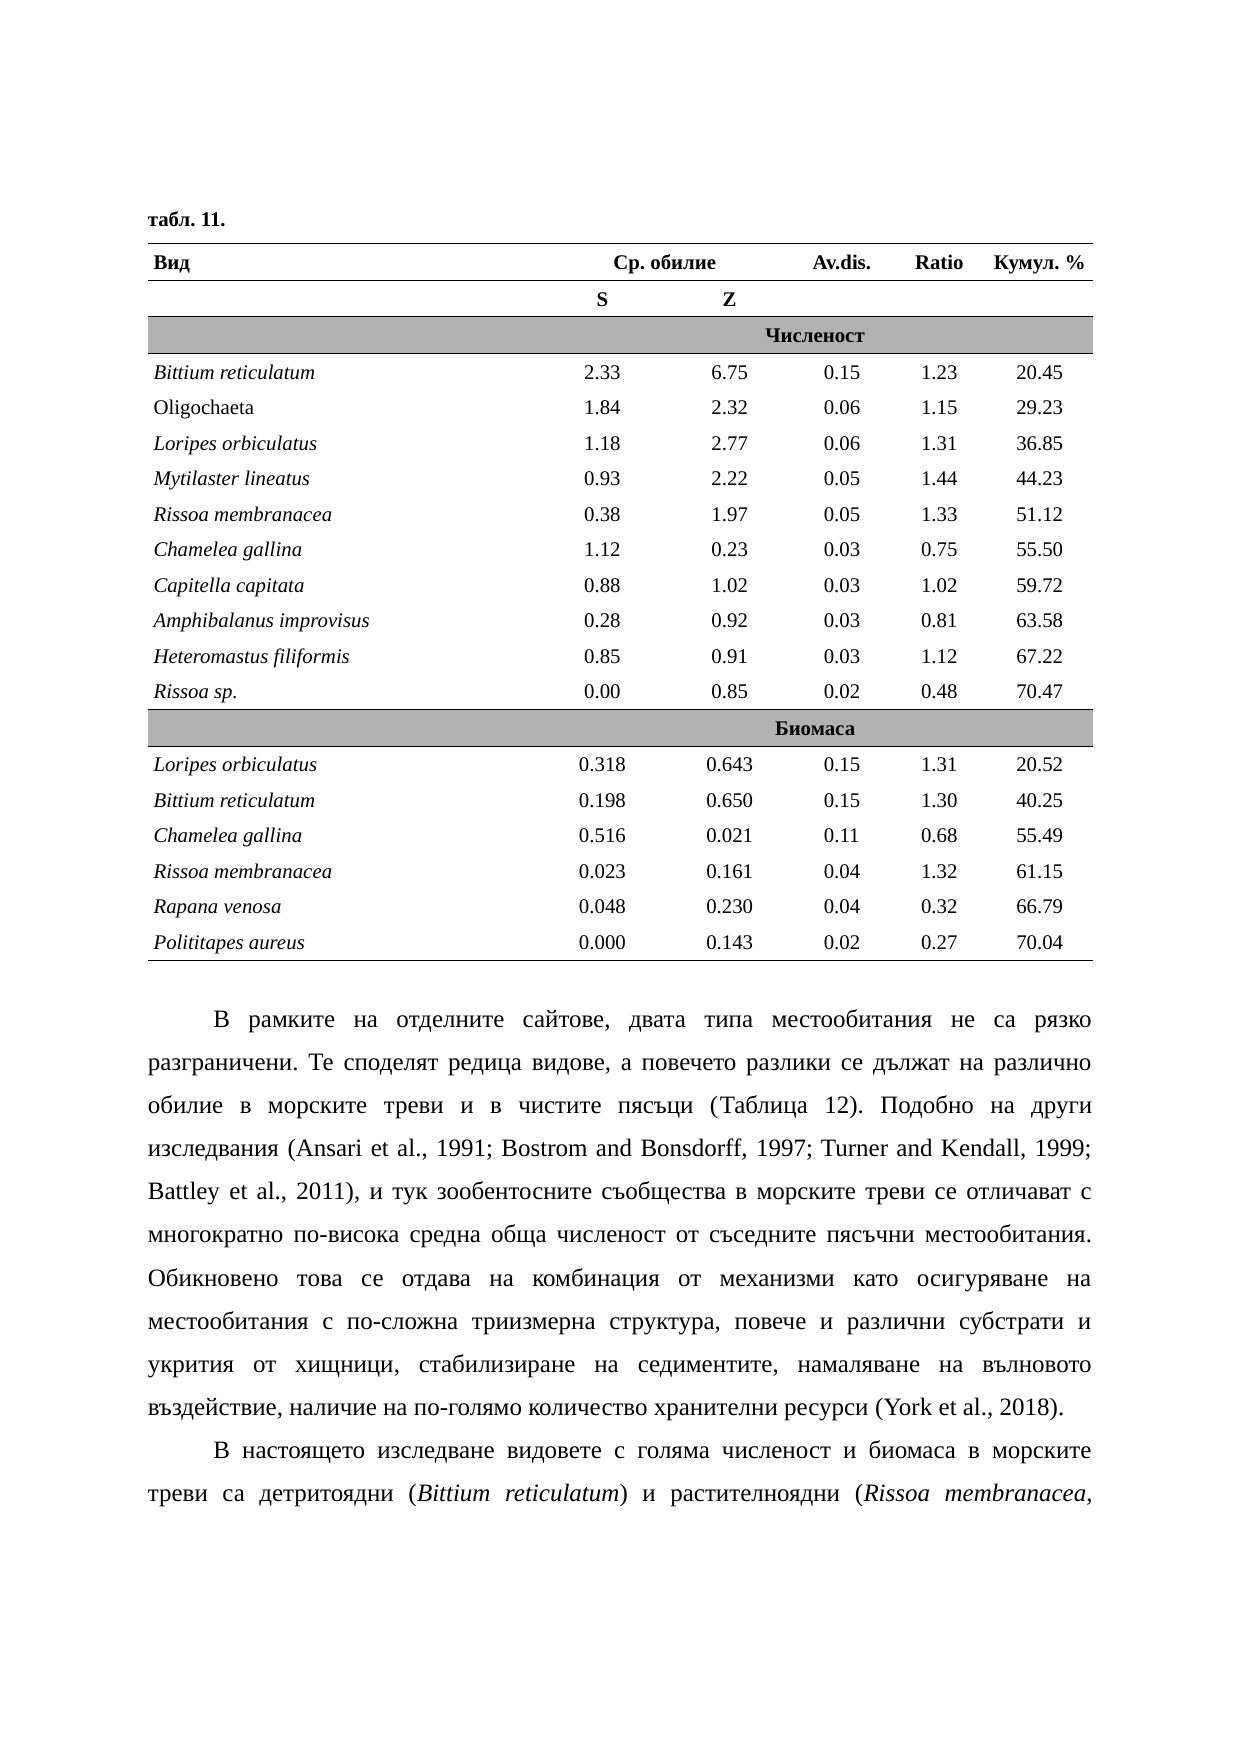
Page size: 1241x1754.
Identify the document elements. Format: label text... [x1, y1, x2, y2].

table_cell 20.52 [986, 747, 1093, 782]
table_cell 0.230 [667, 889, 792, 924]
table_cell 1.23 [892, 354, 986, 389]
table_cell 0.318 [537, 747, 667, 782]
table_cell 67.22 [986, 638, 1093, 673]
text В настоящето изследване видовете с голяма численост и биомаса в морските треви са детритоядни (Bittium reticulatum) и растителноядни (Rissoa membranacea, [148, 1435, 1093, 1507]
table_cell Rissoa sp. [148, 674, 537, 709]
table_cell [148, 710, 537, 746]
table_cell 63.58 [986, 603, 1093, 638]
table_cell 1.33 [892, 496, 986, 531]
table_cell [148, 281, 537, 316]
table_cell Capitella capitata [148, 567, 537, 602]
text В рамките на отделните сайтове, двата типа местообитания не са рязко разграничени. Те споделят редица видове, а повечето разлики се дължат на различно обилие в морските треви и в чистите пясъци (Таблица 12). Подобно на други изследвания (Ansari et al., 1991; Bostrom and Bonsdorff, 1997; Turner and Kendall, 1999; Battley et al., 2011), и тук зообентосните съобщества в морските треви се отличават с многократно по-висока средна обща численост от съседните пясъчни местообитания. Обикновено това се отдава на комбинация от механизми като осигуряване на местообитания с по-сложна триизмерна структура, повече и различни субстрати и укрития от хищници, стабилизиране на седиментите, намаляване на вълновото въздействие, наличие на по-голямо количество хранителни ресурси (York et al., 2018). [148, 1004, 1093, 1421]
table_cell 1.97 [667, 496, 792, 531]
table_cell 0.81 [892, 603, 986, 638]
table_cell 0.15 [792, 354, 892, 389]
table_cell 55.49 [986, 818, 1093, 853]
table_cell 0.91 [667, 638, 792, 673]
table_cell 2.77 [667, 425, 792, 460]
table_cell 1.18 [537, 425, 667, 460]
table_header Кумул. % [986, 244, 1093, 280]
table_cell 1.84 [537, 389, 667, 425]
table_cell 1.02 [667, 567, 792, 602]
table_cell 0.38 [537, 496, 667, 531]
table_cell [892, 281, 986, 316]
table_cell 0.143 [667, 924, 792, 960]
table_cell Polititapes aureus [148, 924, 537, 960]
table_cell 59.72 [986, 567, 1093, 602]
table_cell 0.23 [667, 531, 792, 567]
table_header Вид [148, 244, 537, 280]
table_cell 0.92 [667, 603, 792, 638]
table_cell Loripes orbiculatus [148, 425, 537, 460]
table_cell 0.643 [667, 747, 792, 782]
table_cell 0.00 [537, 674, 667, 709]
table_cell [986, 281, 1093, 316]
table_cell 66.79 [986, 889, 1093, 924]
table_cell Mytilaster lineatus [148, 460, 537, 496]
table_cell Loripes orbiculatus [148, 747, 537, 782]
table_cell 1.15 [892, 389, 986, 425]
table_cell 0.85 [667, 674, 792, 709]
table_cell 0.02 [792, 674, 892, 709]
table_cell 0.198 [537, 782, 667, 818]
table_cell 0.05 [792, 460, 892, 496]
table_cell 29.23 [986, 389, 1093, 425]
table_cell Rapana venosa [148, 889, 537, 924]
table_cell 0.650 [667, 782, 792, 818]
table_cell 0.15 [792, 747, 892, 782]
table_cell 20.45 [986, 354, 1093, 389]
table_header Ср. обилие [537, 244, 792, 280]
table_cell 44.23 [986, 460, 1093, 496]
table_cell 0.05 [792, 496, 892, 531]
table_cell 0.04 [792, 889, 892, 924]
table_cell 0.93 [537, 460, 667, 496]
table_cell 36.85 [986, 425, 1093, 460]
table_cell 1.12 [892, 638, 986, 673]
table_cell Chamelea gallina [148, 818, 537, 853]
table_cell 0.06 [792, 425, 892, 460]
table_cell Z [667, 281, 792, 316]
table_cell 0.88 [537, 567, 667, 602]
table_cell 0.03 [792, 531, 892, 567]
table_cell Bittium reticulatum [148, 354, 537, 389]
table_cell 0.03 [792, 603, 892, 638]
table_cell 61.15 [986, 853, 1093, 889]
table_cell 0.023 [537, 853, 667, 889]
table_cell 0.021 [667, 818, 792, 853]
table_cell Bittium reticulatum [148, 782, 537, 818]
table_cell Биомаса [537, 710, 1093, 746]
table_cell Heteromastus filiformis [148, 638, 537, 673]
table_cell 0.11 [792, 818, 892, 853]
text табл. 11. [148, 207, 1093, 231]
table_cell 0.000 [537, 924, 667, 960]
table_cell [792, 281, 892, 316]
table_cell 40.25 [986, 782, 1093, 818]
table_cell 1.44 [892, 460, 986, 496]
table_cell 0.048 [537, 889, 667, 924]
table_header Ratio [892, 244, 986, 280]
table_cell S [537, 281, 667, 316]
table_cell 0.516 [537, 818, 667, 853]
table_cell Amphibalanus improvisus [148, 603, 537, 638]
table_cell Rissoa membranacea [148, 853, 537, 889]
table_cell 1.32 [892, 853, 986, 889]
table_cell 1.02 [892, 567, 986, 602]
table_cell 0.28 [537, 603, 667, 638]
table_cell Oligochaeta [148, 389, 537, 425]
table_cell 0.06 [792, 389, 892, 425]
table_cell 2.32 [667, 389, 792, 425]
table_cell Chamelea gallina [148, 531, 537, 567]
table_cell 0.03 [792, 638, 892, 673]
table_cell 0.75 [892, 531, 986, 567]
table_cell 0.15 [792, 782, 892, 818]
table_cell 6.75 [667, 354, 792, 389]
table_cell Численост [537, 317, 1093, 353]
table_cell 0.03 [792, 567, 892, 602]
table_cell 1.12 [537, 531, 667, 567]
table_cell 1.31 [892, 425, 986, 460]
table_cell 0.32 [892, 889, 986, 924]
table_cell [148, 317, 537, 353]
table_cell 0.02 [792, 924, 892, 960]
table_cell 70.04 [986, 924, 1093, 960]
table_cell 0.68 [892, 818, 986, 853]
table_cell 0.161 [667, 853, 792, 889]
table_cell 2.33 [537, 354, 667, 389]
table_cell 2.22 [667, 460, 792, 496]
table_cell 0.04 [792, 853, 892, 889]
table_cell 0.48 [892, 674, 986, 709]
table_cell 0.85 [537, 638, 667, 673]
table_cell 1.30 [892, 782, 986, 818]
table_header Av.dis. [792, 244, 892, 280]
table_cell 1.31 [892, 747, 986, 782]
table_cell 0.27 [892, 924, 986, 960]
table_cell 70.47 [986, 674, 1093, 709]
table_cell 55.50 [986, 531, 1093, 567]
table_cell 51.12 [986, 496, 1093, 531]
table_cell Rissoa membranacea [148, 496, 537, 531]
